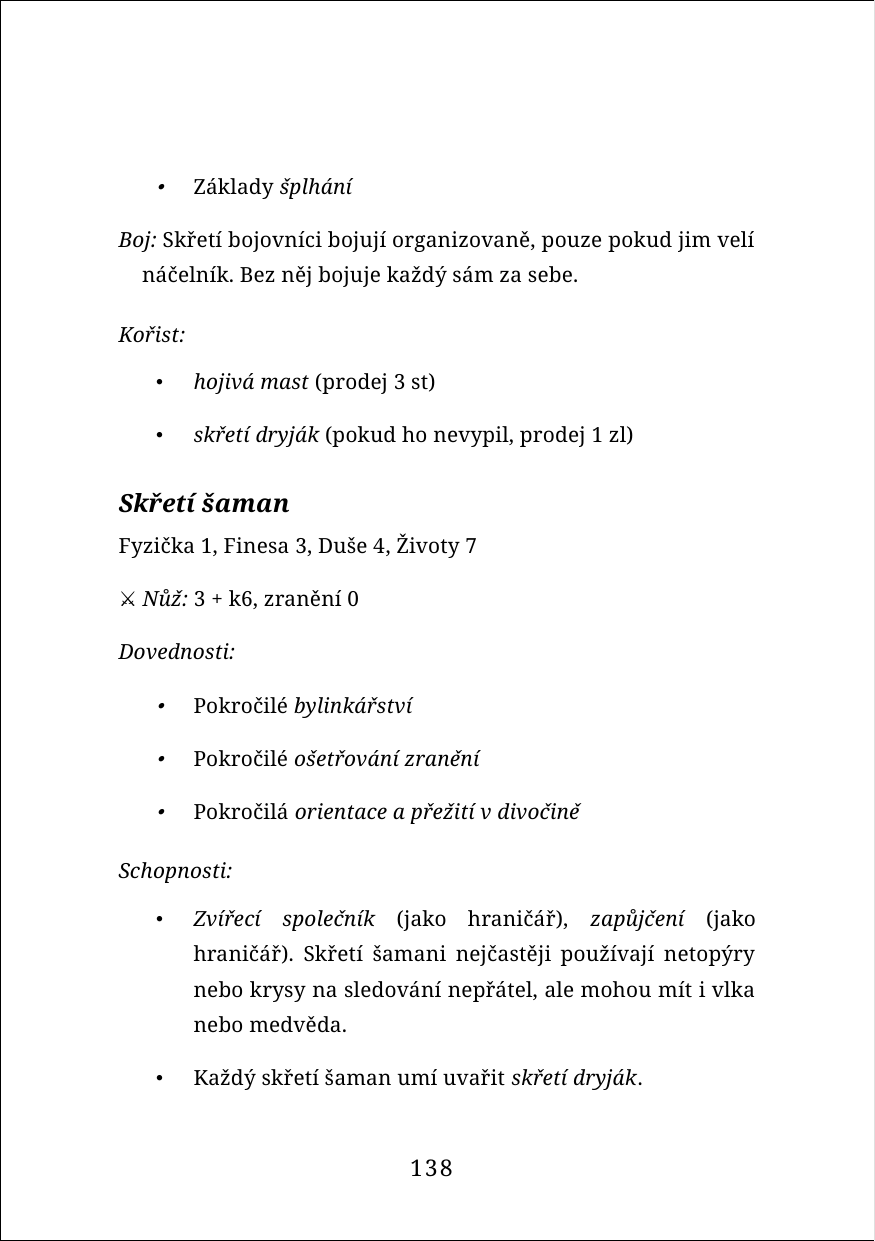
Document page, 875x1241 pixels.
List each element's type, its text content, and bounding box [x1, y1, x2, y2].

list Pokročilá orientace a přežití v divočině [156, 797, 756, 826]
list Každý skřetí šaman umí uvařit skřetí dryják. [156, 1063, 756, 1092]
list Pokročilé ošetřování zranění [156, 744, 756, 772]
list hojivá mast (prodej 3 st) [156, 367, 756, 395]
text Fyzička 1, Finesa 3, Duše 4, Životy 7 [118, 531, 756, 559]
list Pokročilé bylinkářství [156, 691, 756, 719]
list Zvířecí společník (jako hraničář), zapůjčení (jako hraničář). Skřetí šamani nejčastěji používají netopýry nebo krysy na sledování nepřátel, ale mohou mít i vlka nebo medvěda. [156, 904, 756, 1039]
text ⚔ Nůž: 3 + k6, zranění 0 [118, 584, 756, 613]
subtitle Skřetí šaman [118, 485, 756, 519]
text Dovednosti: [118, 637, 756, 666]
text Kořist: [118, 320, 756, 348]
text Boj: Skřetí bojovníci bojují organizovaně, pouze pokud jim velí náčelník. Bez něj bojuje každý sám za sebe. [118, 225, 756, 289]
list Základy šplhání [156, 172, 756, 200]
list skřetí dryják (pokud ho nevypil, prodej 1 zl) [156, 420, 756, 449]
text Schopnosti: [118, 856, 756, 885]
